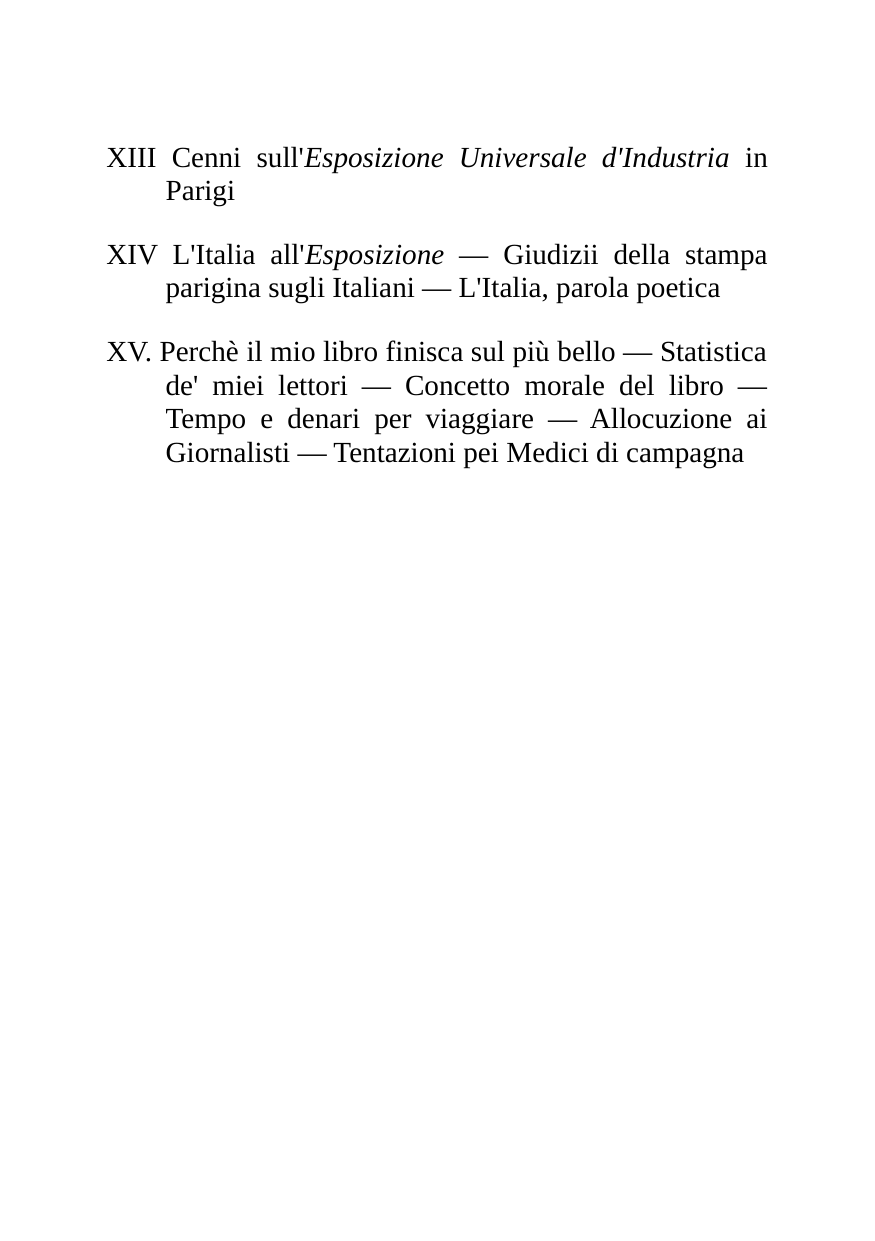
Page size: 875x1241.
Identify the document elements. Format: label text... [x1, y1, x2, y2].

text XIII Cenni sull'Esposizione Universale d'Industria in Parigi [106, 140, 768, 207]
text XV. Perchè il mio libro finisca sul più bello ― Statistica de' miei lettori ― Concetto morale del libro ― Tempo e denari per viaggiare ― Allocuzione ai Giornalisti ― Tentazioni pei Medici di campagna [106, 334, 768, 468]
text XIV L'Italia all'Esposizione ― Giudizii della stampa parigina sugli Italiani ― L'Italia, parola poetica [106, 237, 768, 304]
